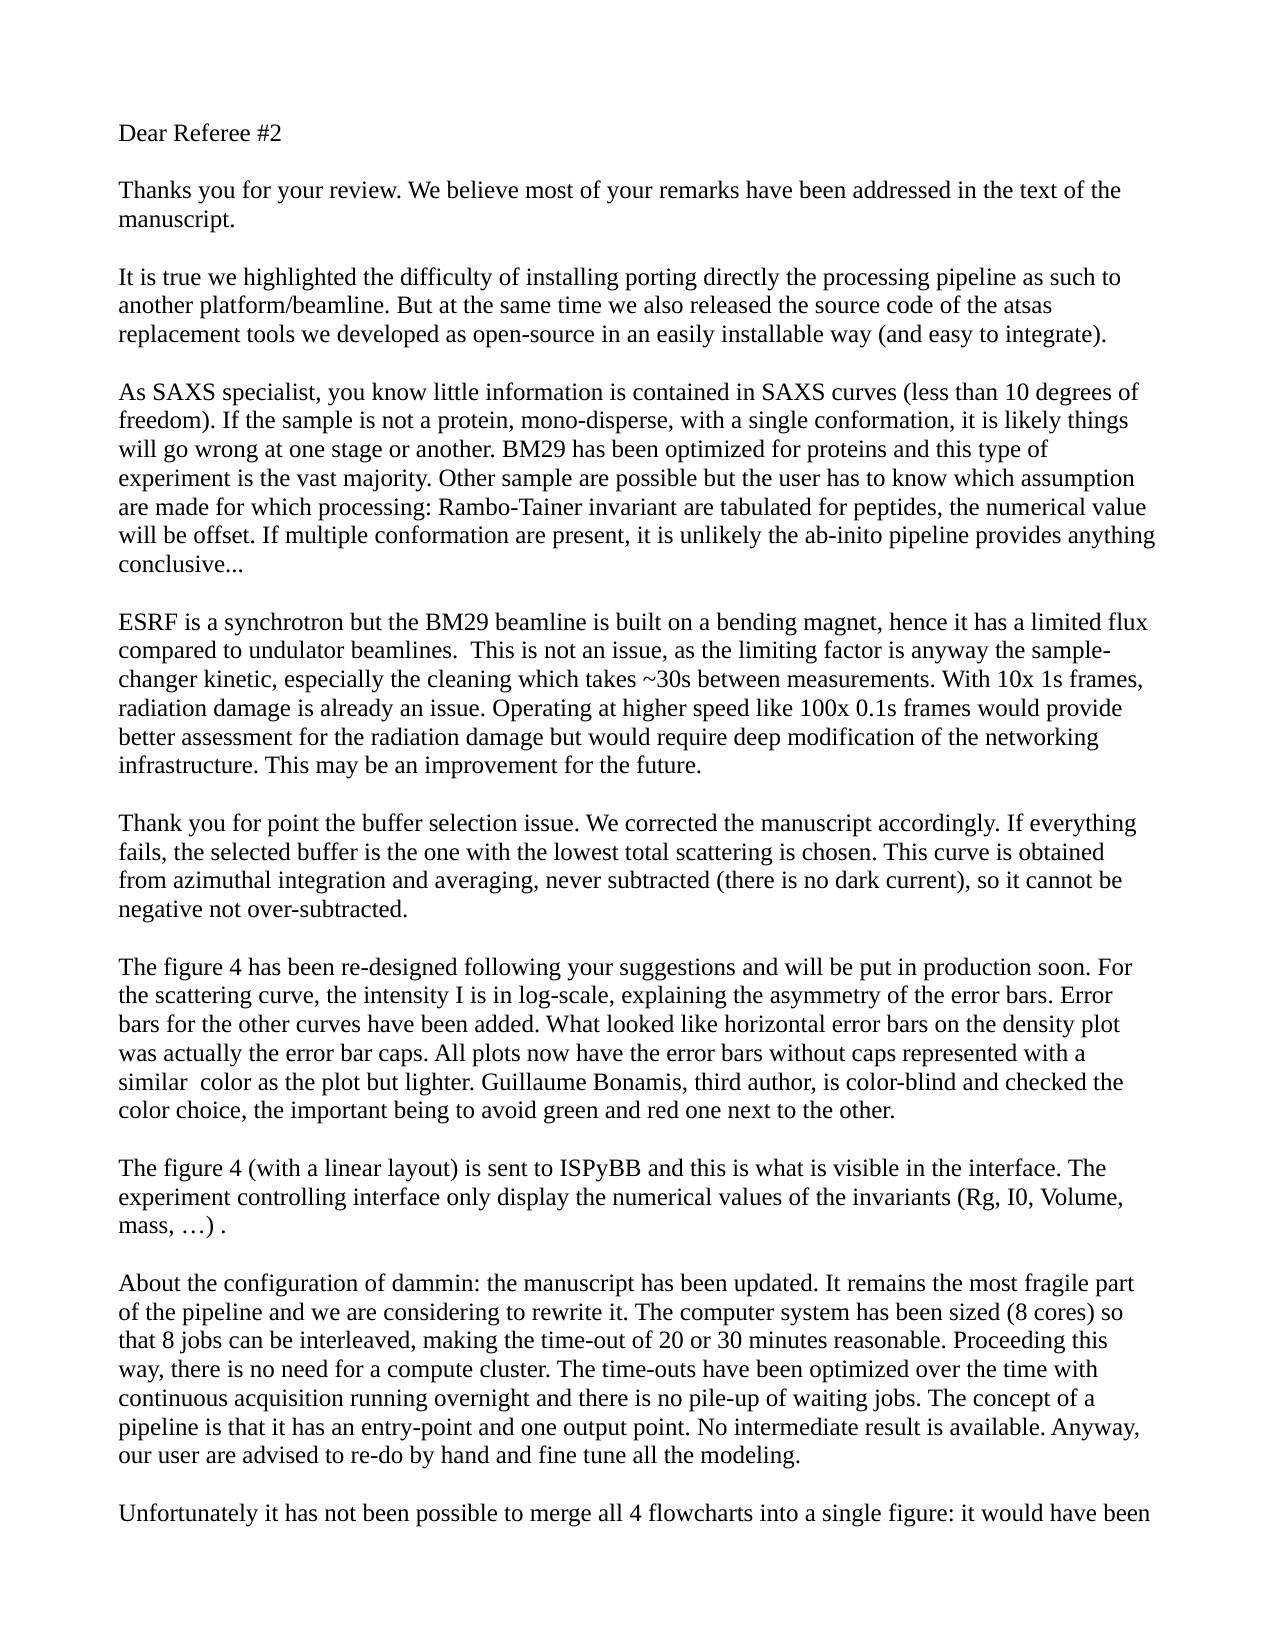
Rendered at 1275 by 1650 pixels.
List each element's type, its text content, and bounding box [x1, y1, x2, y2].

text As SAXS specialist, you know little information is contained in SAXS curves (less than 10 degrees of freedom). If the sample is not a protein, mono-disperse, with a single conformation, it is likely things will go wrong at one stage or another. BM29 has been optimized for proteins and this type of experiment is the vast majority. Other sample are possible but the user has to know which assumption are made for which processing: Rambo-Tainer invariant are tabulated for peptides, the numerical value will be offset. If multiple conformation are present, it is unlikely the ab-inito pipeline provides anything conclusive... [118, 377, 1157, 578]
text The figure 4 has been re-designed following your suggestions and will be put in production soon. For the scattering curve, the intensity I is in log-scale, explaining the asymmetry of the error bars. Error bars for the other curves have been added. What looked like horizontal error bars on the density plot was actually the error bar caps. All plots now have the error bars without caps represented with a similar color as the plot but lighter. Guillaume Bonamis, third author, is color-blind and checked the color choice, the important being to avoid green and red one next to the other. [118, 952, 1157, 1124]
text Thanks you for your review. We believe most of your remarks have been addressed in the text of the manuscript. [118, 176, 1157, 233]
text Dear Referee #2 [118, 118, 1157, 147]
text Unfortunately it has not been possible to merge all 4 flowcharts into a single figure: it would have been [118, 1498, 1157, 1527]
text ESRF is a synchrotron but the BM29 beamline is built on a bending magnet, hence it has a limited flux compared to undulator beamlines. This is not an issue, as the limiting factor is anyway the sample-changer kinetic, especially the cleaning which takes ~30s between measurements. With 10x 1s frames, radiation damage is already an issue. Operating at higher speed like 100x 0.1s frames would provide better assessment for the radiation damage but would require deep modification of the networking infrastructure. This may be an improvement for the future. [118, 607, 1157, 779]
text Thank you for point the buffer selection issue. We corrected the manuscript accordingly. If everything fails, the selected buffer is the one with the lowest total scattering is chosen. This curve is obtained from azimuthal integration and averaging, never subtracted (there is no dark current), so it cannot be negative not over-subtracted. [118, 808, 1157, 923]
text The figure 4 (with a linear layout) is sent to ISPyBB and this is what is visible in the interface. The experiment controlling interface only display the numerical values of the invariants (Rg, I0, Volume, mass, …) . [118, 1153, 1157, 1239]
text About the configuration of dammin: the manuscript has been updated. It remains the most fragile part of the pipeline and we are considering to rewrite it. The computer system has been sized (8 cores) so that 8 jobs can be interleaved, making the time-out of 20 or 30 minutes reasonable. Proceeding this way, there is no need for a compute cluster. The time-outs have been optimized over the time with continuous acquisition running overnight and there is no pile-up of waiting jobs. The concept of a pipeline is that it has an entry-point and one output point. No intermediate result is available. Anyway, our user are advised to re-do by hand and fine tune all the modeling. [118, 1268, 1157, 1469]
text It is true we highlighted the difficulty of installing porting directly the processing pipeline as such to another platform/beamline. But at the same time we also released the source code of the atsas replacement tools we developed as open-source in an easily installable way (and easy to integrate). [118, 262, 1157, 348]
